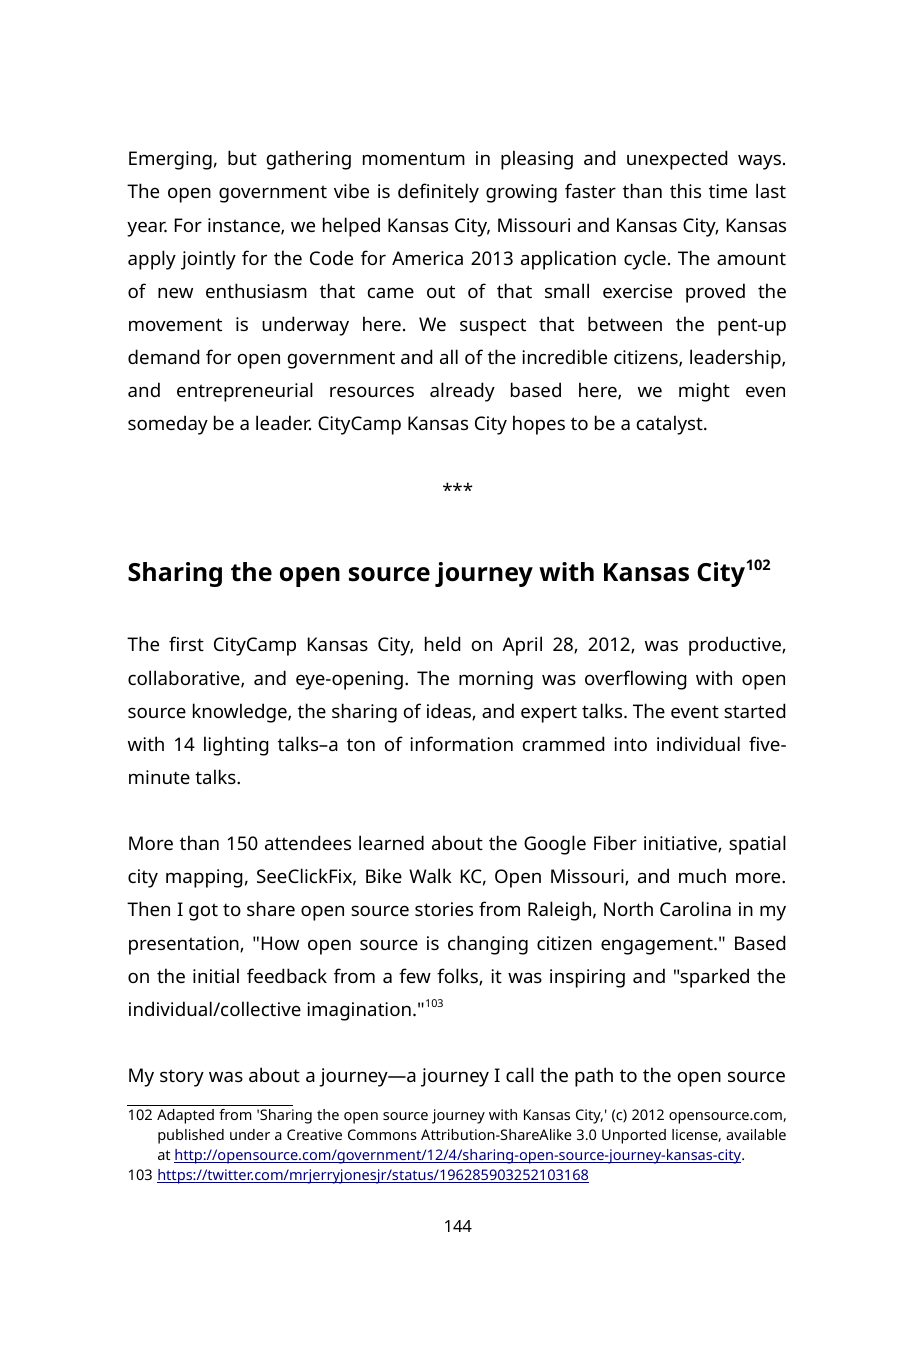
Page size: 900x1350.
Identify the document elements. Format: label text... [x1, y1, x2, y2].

text Adapted from 'Sharing the open source journey with Kansas City,' (c) 2012 opensource.com, published under a Creative Commons Attribution-ShareAlike 3.0 Unported license, available at http://opensource.com/government/12/4/sharing-open-source-journey-kansas-city. [127, 1105, 787, 1165]
text Emerging, but gathering momentum in pleasing and unexpected ways. The open government vibe is definitely growing faster than this time last year. For instance, we helped Kansas City, Missouri and Kansas City, Kansas apply jointly for the Code for America 2013 application cycle. The amount of new enthusiasm that came out of that small exercise proved the movement is underway here. We suspect that between the pent-up demand for open government and all of the incredible citizens, leadership, and entrepreneurial resources already based here, we might even someday be a leader. CityCamp Kansas City hopes to be a catalyst. [127, 146, 787, 436]
text *** [127, 477, 787, 502]
text The first CityCamp Kansas City, held on April 28, 2012, was productive, collaborative, and eye-opening. The morning was overflowing with open source knowledge, the sharing of ideas, and expert talks. The event started with 14 lighting talks–a ton of information crammed into individual five-minute talks. [127, 632, 787, 790]
text My story was about a journey—a journey I call the path to the open source [127, 1062, 787, 1088]
text More than 150 attendees learned about the Google Fiber initiative, spatial city mapping, SeeClickFix, Bike Walk KC, Open Missouri, and much more. Then I got to share open source stories from Raleigh, North Carolina in my presentation, "How open source is changing citizen engagement." Based on the initial feedback from a few folks, it was inspiring and "sparked the individual/collective imagination." [127, 830, 787, 1022]
text https://twitter.com/mrjerryjonesjr/status/196285903252103168 [127, 1165, 787, 1185]
subtitle Sharing the open source journey with Kansas City [127, 554, 787, 588]
